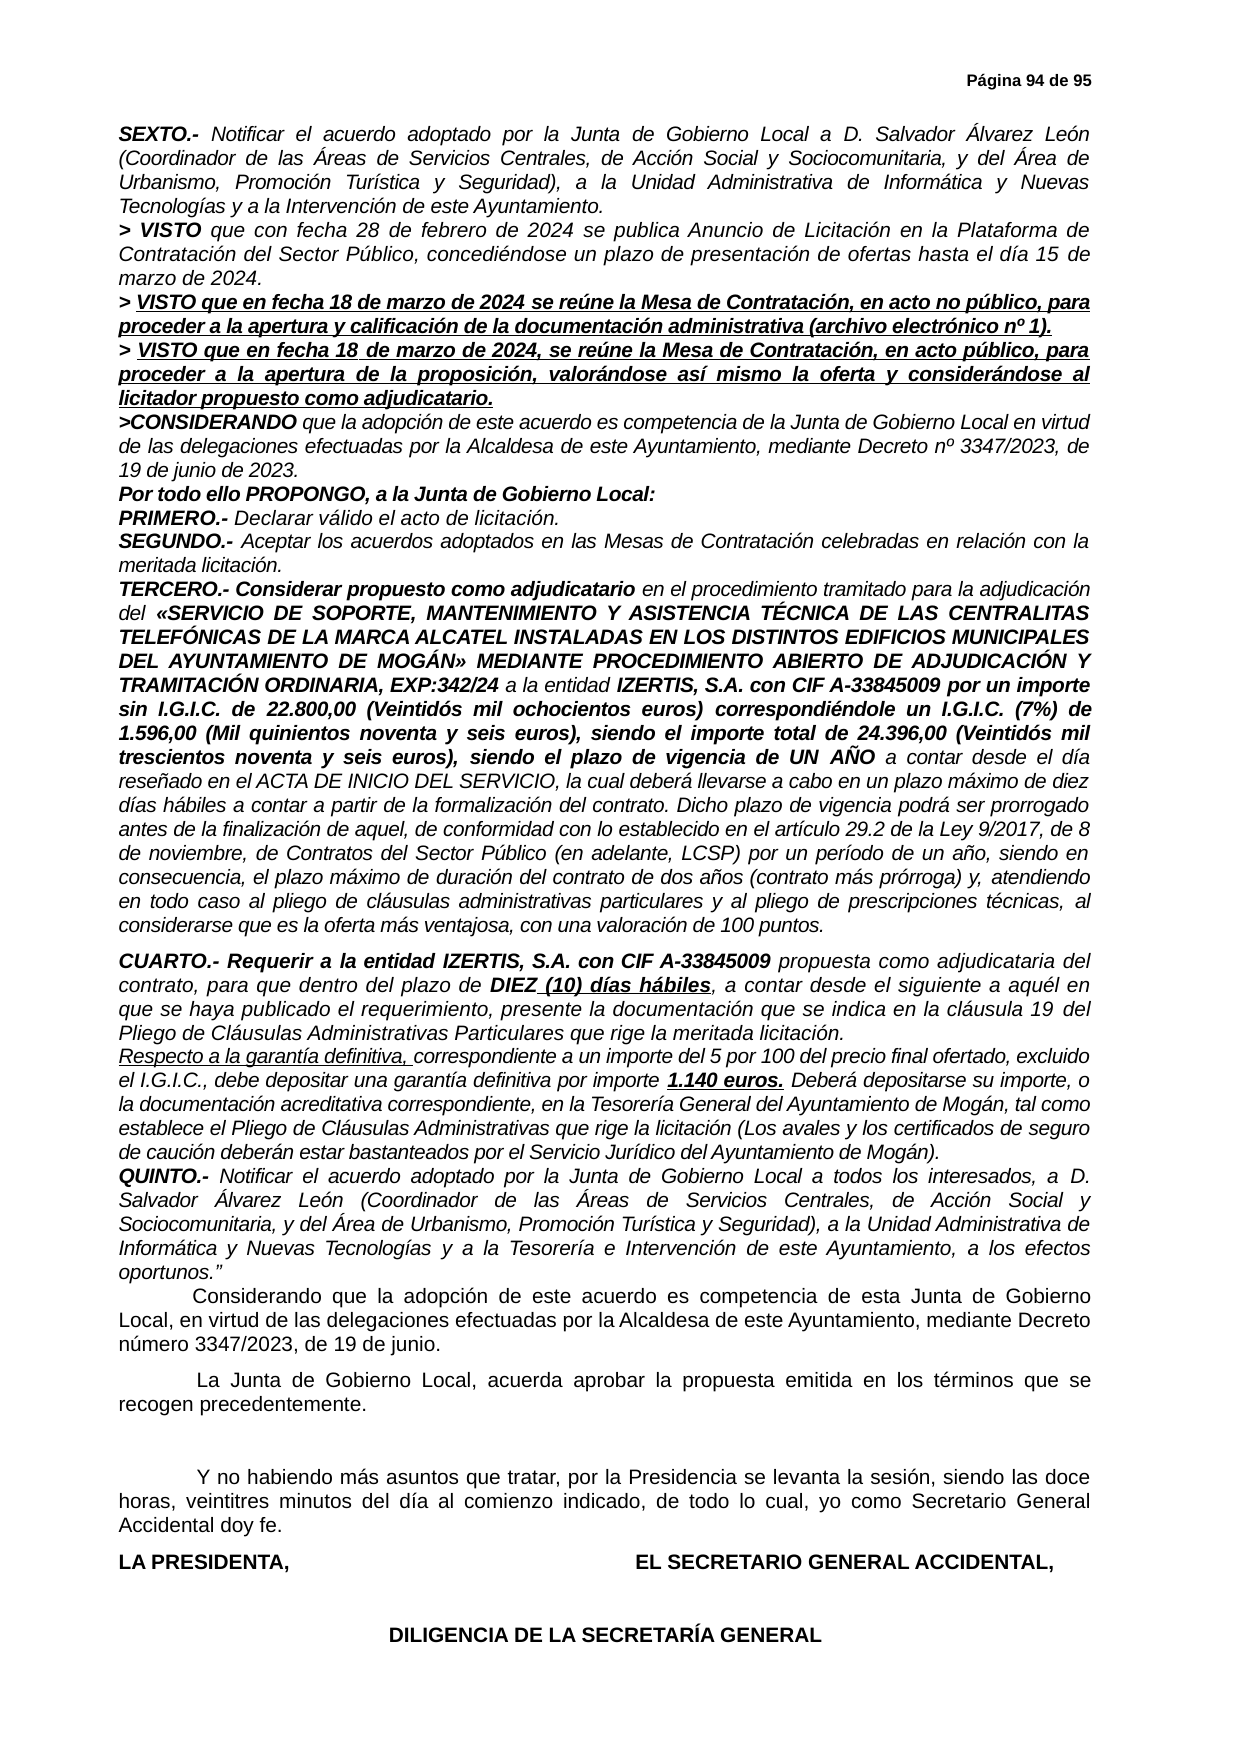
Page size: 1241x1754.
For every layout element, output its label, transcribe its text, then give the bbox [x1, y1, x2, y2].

text Considerando que la adopción de este acuerdo es competencia de esta Junta de Gobierno Local, en virtud de las delegaciones efectuadas por la Alcaldesa de este Ayuntamiento, mediante Decreto número 3347/2023, de 19 de junio. [118, 1284, 1092, 1356]
text > VISTO que con fecha 28 de febrero de 2024 se publica Anuncio de Licitación en la Plataforma de Contratación del Sector Público, concediéndose un plazo de presentación de ofertas hasta el día 15 de marzo de 2024. [118, 218, 1092, 290]
text La Junta de Gobierno Local, acuerda aprobar la propuesta emitida en los términos que se recogen precedentemente. [118, 1368, 1092, 1416]
text Respecto a la garantía definitiva, correspondiente a un importe del 5 por 100 del precio final ofertado, excluido el I.G.I.C., debe depositar una garantía definitiva por importe 1.140 euros. Deberá depositarse su importe, o la documentación acreditativa correspondiente, en la Tesorería General del Ayuntamiento de Mogán, tal como establece el Pliego de Cláusulas Administrativas que rige la licitación (Los avales y los certificados de seguro de caución deberán estar bastanteados por el Servicio Jurídico del Ayuntamiento de Mogán). [118, 1044, 1092, 1164]
text Y no habiendo más asuntos que tratar, por la Presidencia se levanta la sesión, siendo las doce horas, veintitres minutos del día al comienzo indicado, de todo lo cual, yo como Secretario General Accidental doy fe. [118, 1465, 1092, 1537]
text > VISTO que en fecha 18 de marzo de 2024, se reúne la Mesa de Contratación, en acto público, para proceder a la apertura de la proposición, valorándose así mismo la oferta y considerándose al licitador propuesto como adjudicatario. [118, 338, 1092, 409]
text DILIGENCIA DE LA SECRETARÍA GENERAL [118, 1622, 1092, 1646]
text > VISTO que en fecha 18 de marzo de 2024 se reúne la Mesa de Contratación, en acto no público, para proceder a la apertura y calificación de la documentación administrativa (archivo electrónico nº 1). [118, 290, 1092, 338]
text PRIMERO.- Declarar válido el acto de licitación. [118, 505, 1092, 529]
text >CONSIDERANDO que la adopción de este acuerdo es competencia de la Junta de Gobierno Local en virtud de las delegaciones efectuadas por la Alcaldesa de este Ayuntamiento, mediante Decreto nº 3347/2023, de 19 de junio de 2023. [118, 409, 1092, 481]
text QUINTO.- Notificar el acuerdo adoptado por la Junta de Gobierno Local a todos los interesados, a D. Salvador Álvarez León (Coordinador de las Áreas de Servicios Centrales, de Acción Social y Sociocomunitaria, y del Área de Urbanismo, Promoción Turística y Seguridad), a la Unidad Administrativa de Informática y Nuevas Tecnologías y a la Tesorería e Intervención de este Ayuntamiento, a los efectos oportunos.” [118, 1164, 1092, 1284]
text LA PRESIDENTA, EL SECRETARIO GENERAL ACCIDENTAL, [118, 1549, 1092, 1573]
text CUARTO.- Requerir a la entidad IZERTIS, S.A. con CIF A-33845009 propuesta como adjudicataria del contrato, para que dentro del plazo de DIEZ (10) días hábiles, a contar desde el siguiente a aquél en que se haya publicado el requerimiento, presente la documentación que se indica en la cláusula 19 del Pliego de Cláusulas Administrativas Particulares que rige la meritada licitación. [118, 948, 1092, 1044]
text SEXTO.- Notificar el acuerdo adoptado por la Junta de Gobierno Local a D. Salvador Álvarez León (Coordinador de las Áreas de Servicios Centrales, de Acción Social y Sociocomunitaria, y del Área de Urbanismo, Promoción Turística y Seguridad), a la Unidad Administrativa de Informática y Nuevas Tecnologías y a la Intervención de este Ayuntamiento. [118, 122, 1092, 218]
text SEGUNDO.- Aceptar los acuerdos adoptados en las Mesas de Contratación celebradas en relación con la meritada licitación. [118, 529, 1092, 577]
text Por todo ello PROPONGO, a la Junta de Gobierno Local: [118, 481, 1092, 505]
text TERCERO.- Considerar propuesto como adjudicatario en el procedimiento tramitado para la adjudicación del «SERVICIO DE SOPORTE, MANTENIMIENTO Y ASISTENCIA TÉCNICA DE LAS CENTRALITAS TELEFÓNICAS DE LA MARCA ALCATEL INSTALADAS EN LOS DISTINTOS EDIFICIOS MUNICIPALES DEL AYUNTAMIENTO DE MOGÁN» MEDIANTE PROCEDIMIENTO ABIERTO DE ADJUDICACIÓN Y TRAMITACIÓN ORDINARIA, EXP:342/24 a la entidad IZERTIS, S.A. con CIF A-33845009 por un importe sin I.G.I.C. de 22.800,00 (Veintidós mil ochocientos euros) correspondiéndole un I.G.I.C. (7%) de 1.596,00 (Mil quinientos noventa y seis euros), siendo el importe total de 24.396,00 (Veintidós mil trescientos noventa y seis euros), siendo el plazo de vigencia de UN AÑO a contar desde el día reseñado en el ACTA DE INICIO DEL SERVICIO, la cual deberá llevarse a cabo en un plazo máximo de diez días hábiles a contar a partir de la formalización del contrato. Dicho plazo de vigencia podrá ser prorrogado antes de la finalización de aquel, de conformidad con lo establecido en el artículo 29.2 de la Ley 9/2017, de 8 de noviembre, de Contratos del Sector Público (en adelante, LCSP) por un período de un año, siendo en consecuencia, el plazo máximo de duración del contrato de dos años (contrato más prórroga) y, atendiendo en todo caso al pliego de cláusulas administrativas particulares y al pliego de prescripciones técnicas, al considerarse que es la oferta más ventajosa, con una valoración de 100 puntos. [118, 577, 1092, 937]
